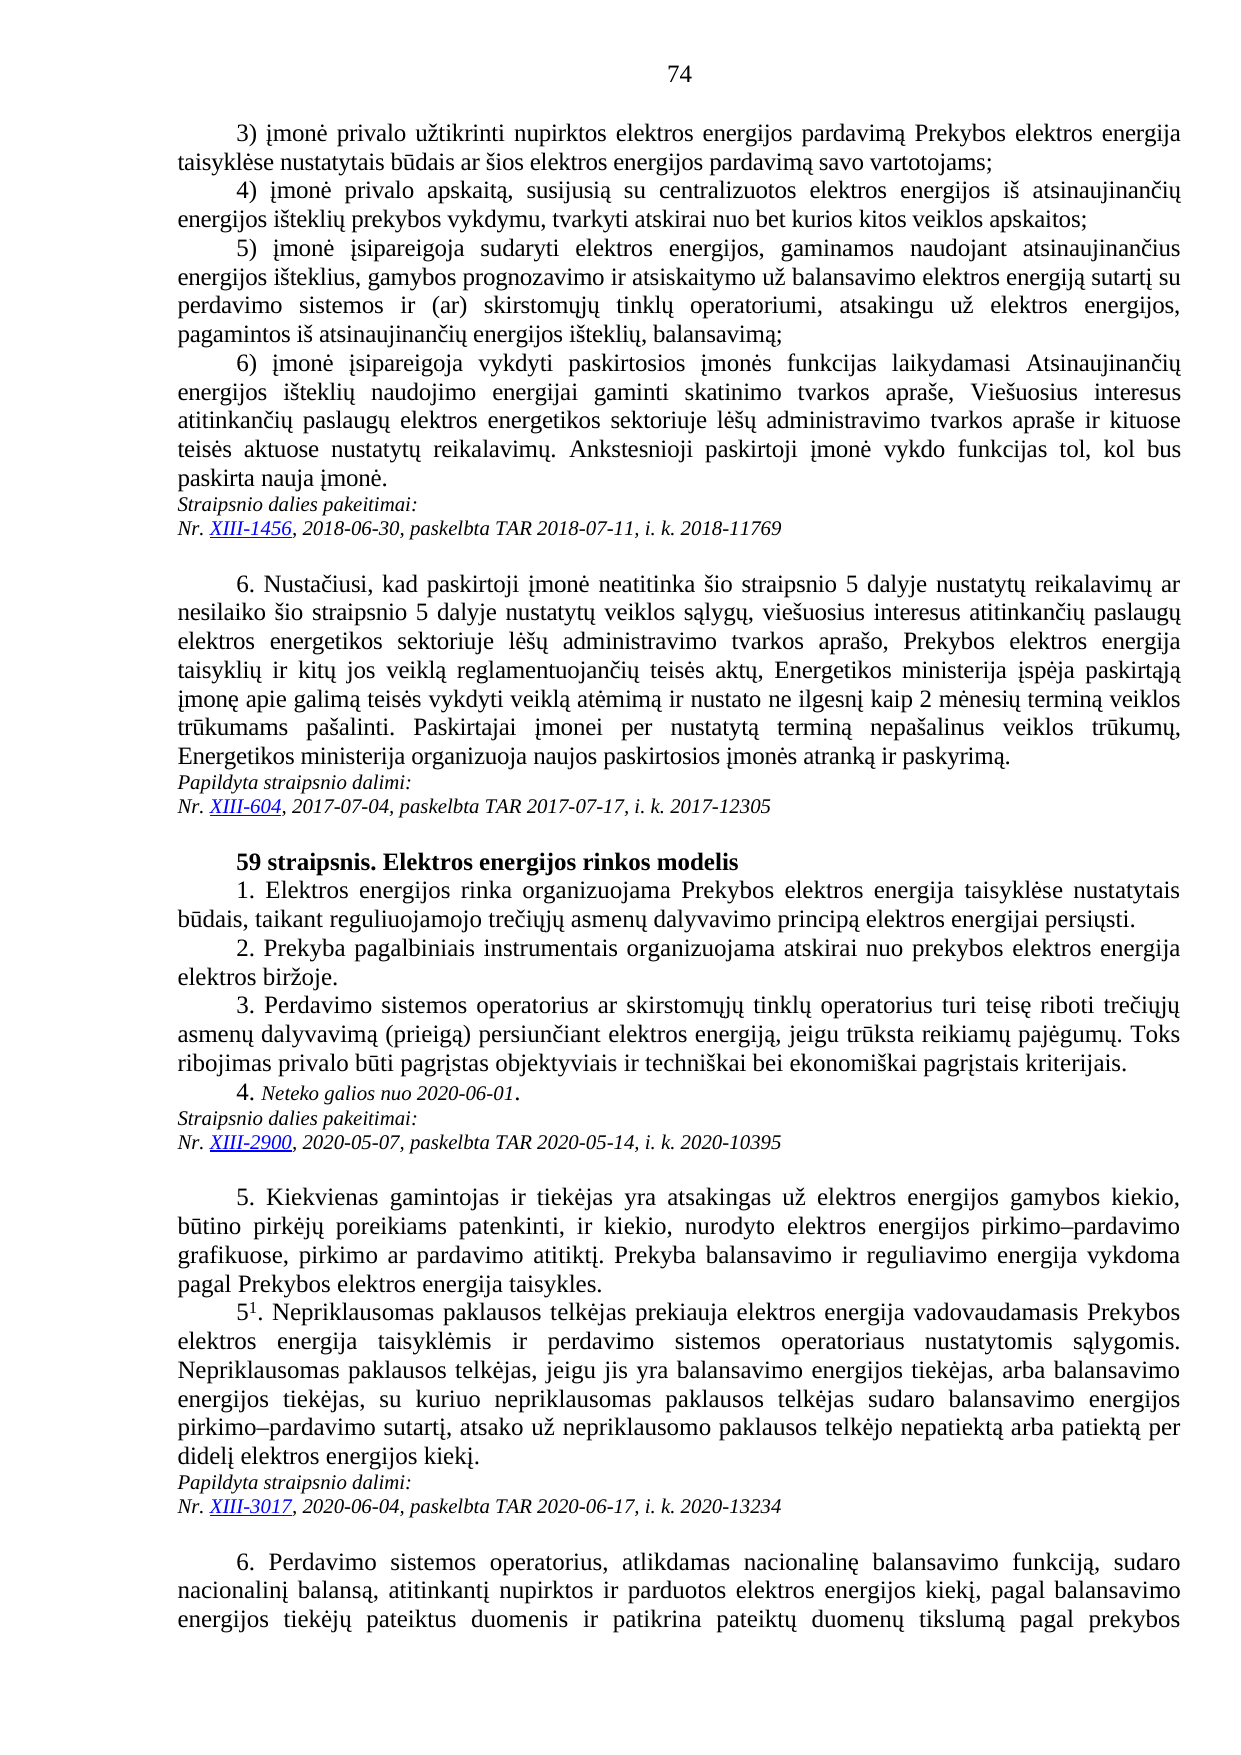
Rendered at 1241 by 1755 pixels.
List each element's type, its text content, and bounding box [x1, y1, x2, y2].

text 4. Neteko galios nuo 2020-06-01. [177, 1077, 1181, 1106]
text 4) įmonė privalo apskaitą, susijusią su centralizuotos elektros energijos iš atsinaujinančių energijos išteklių prekybos vykdymu, tvarkyti atskirai nuo bet kurios kitos veiklos apskaitos; [177, 176, 1181, 233]
text 59 straipsnis. Elektros energijos rinkos modelis [177, 847, 1181, 876]
text 6) įmonė įsipareigoja vykdyti paskirtosios įmonės funkcijas laikydamasi Atsinaujinančių energijos išteklių naudojimo energijai gaminti skatinimo tvarkos apraše, Viešuosius interesus atitinkančių paslaugų elektros energetikos sektoriuje lėšų administravimo tvarkos apraše ir kituose teisės aktuose nustatytų reikalavimų. Ankstesnioji paskirtoji įmonė vykdo funkcijas tol, kol bus paskirta nauja įmonė. [177, 348, 1181, 492]
text 3. Perdavimo sistemos operatorius ar skirstomųjų tinklų operatorius turi teisę riboti trečiųjų asmenų dalyvavimą (prieigą) persiunčiant elektros energiją, jeigu trūksta reikiamų pajėgumų. Toks ribojimas privalo būti pagrįstas objektyviais ir techniškai bei ekonomiškai pagrįstais kriterijais. [177, 991, 1181, 1077]
text Papildyta straipsnio dalimi: [177, 770, 1181, 794]
text 6. Perdavimo sistemos operatorius, atlikdamas nacionalinę balansavimo funkciją, sudaro nacionalinį balansą, atitinkantį nupirktos ir parduotos elektros energijos kiekį, pagal balansavimo energijos tiekėjų pateiktus duomenis ir patikrina pateiktų duomenų tikslumą pagal prekybos [177, 1547, 1181, 1633]
text Nr. XIII-604, 2017-07-04, paskelbta TAR 2017-07-17, i. k. 2017-12305 [177, 794, 1181, 818]
text 6. Nustačiusi, kad paskirtoji įmonė neatitinka šio straipsnio 5 dalyje nustatytų reikalavimų ar nesilaiko šio straipsnio 5 dalyje nustatytų veiklos sąlygų, viešuosius interesus atitinkančių paslaugų elektros energetikos sektoriuje lėšų administravimo tvarkos aprašo, Prekybos elektros energija taisyklių ir kitų jos veiklą reglamentuojančių teisės aktų, Energetikos ministerija įspėja paskirtąją įmonę apie galimą teisės vykdyti veiklą atėmimą ir nustato ne ilgesnį kaip 2 mėnesių terminą veiklos trūkumams pašalinti. Paskirtajai įmonei per nustatytą terminą nepašalinus veiklos trūkumų, Energetikos ministerija organizuoja naujos paskirtosios įmonės atranką ir paskyrimą. [177, 569, 1181, 770]
text Straipsnio dalies pakeitimai: [177, 492, 1181, 516]
text 2. Prekyba pagalbiniais instrumentais organizuojama atskirai nuo prekybos elektros energija elektros biržoje. [177, 933, 1181, 991]
text 3) įmonė privalo užtikrinti nupirktos elektros energijos pardavimą Prekybos elektros energija taisyklėse nustatytais būdais ar šios elektros energijos pardavimą savo vartotojams; [177, 118, 1181, 176]
text Nr. XIII-1456, 2018-06-30, paskelbta TAR 2018-07-11, i. k. 2018-11769 [177, 516, 1181, 540]
text Nr. XIII-2900, 2020-05-07, paskelbta TAR 2020-05-14, i. k. 2020-10395 [177, 1130, 1181, 1154]
text Straipsnio dalies pakeitimai: [177, 1106, 1181, 1130]
text 51. Nepriklausomas paklausos telkėjas prekiauja elektros energija vadovaudamasis Prekybos elektros energija taisyklėmis ir perdavimo sistemos operatoriaus nustatytomis sąlygomis. Nepriklausomas paklausos telkėjas, jeigu jis yra balansavimo energijos tiekėjas, arba balansavimo energijos tiekėjas, su kuriuo nepriklausomas paklausos telkėjas sudaro balansavimo energijos pirkimo–pardavimo sutartį, atsako už nepriklausomo paklausos telkėjo nepatiektą arba patiektą per didelį elektros energijos kiekį. [177, 1297, 1181, 1470]
text 5) įmonė įsipareigoja sudaryti elektros energijos, gaminamos naudojant atsinaujinančius energijos išteklius, gamybos prognozavimo ir atsiskaitymo už balansavimo elektros energiją sutartį su perdavimo sistemos ir (ar) skirstomųjų tinklų operatoriumi, atsakingu už elektros energijos, pagamintos iš atsinaujinančių energijos išteklių, balansavimą; [177, 233, 1181, 348]
text 1. Elektros energijos rinka organizuojama Prekybos elektros energija taisyklėse nustatytais būdais, taikant reguliuojamojo trečiųjų asmenų dalyvavimo principą elektros energijai persiųsti. [177, 876, 1181, 933]
text Papildyta straipsnio dalimi: [177, 1470, 1181, 1494]
text 5. Kiekvienas gamintojas ir tiekėjas yra atsakingas už elektros energijos gamybos kiekio, būtino pirkėjų poreikiams patenkinti, ir kiekio, nurodyto elektros energijos pirkimo–pardavimo grafikuose, pirkimo ar pardavimo atitiktį. Prekyba balansavimo ir reguliavimo energija vykdoma pagal Prekybos elektros energija taisykles. [177, 1182, 1181, 1297]
text Nr. XIII-3017, 2020-06-04, paskelbta TAR 2020-06-17, i. k. 2020-13234 [177, 1494, 1181, 1518]
